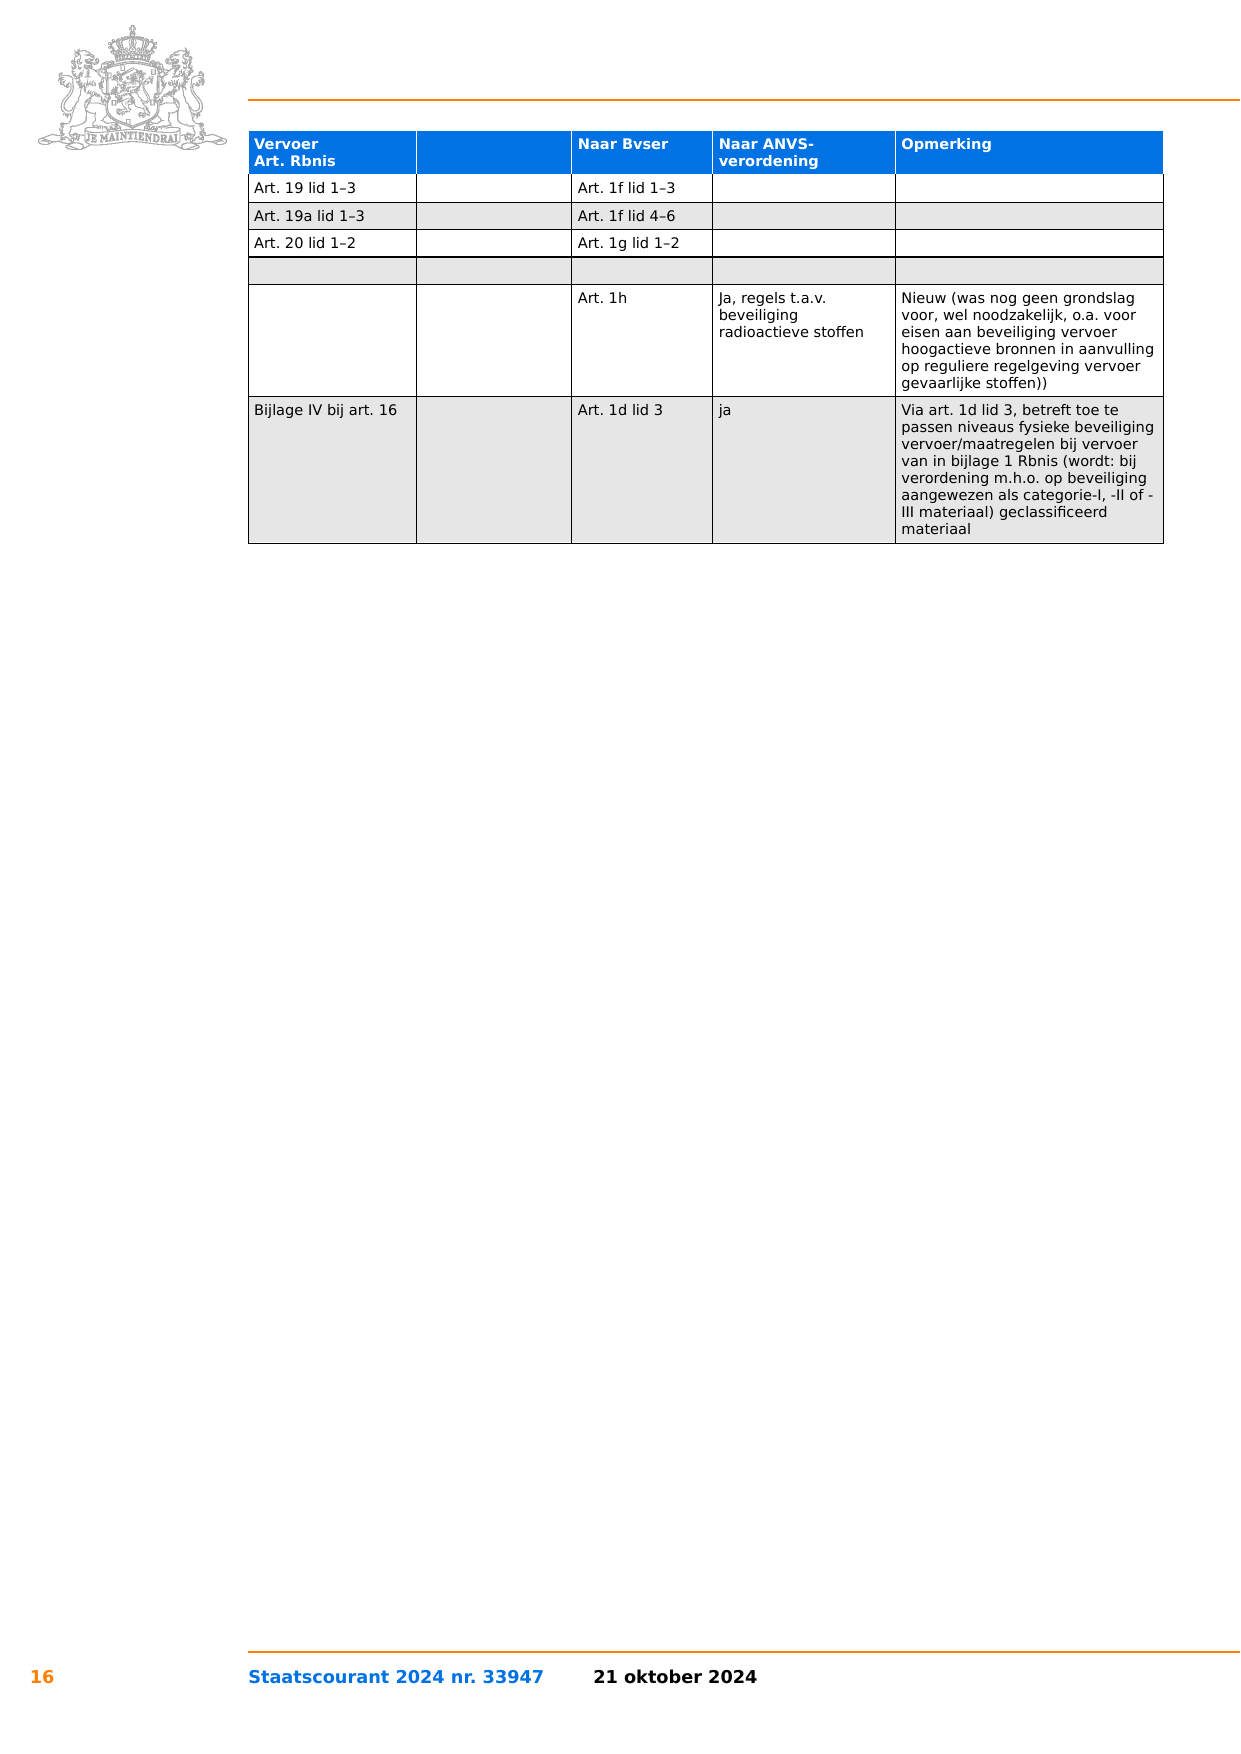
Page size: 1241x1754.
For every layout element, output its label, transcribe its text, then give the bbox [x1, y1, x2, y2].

table_header Naar ANVS-verordening [713, 131, 895, 174]
table_cell [896, 203, 1163, 229]
table_cell [417, 285, 571, 396]
table_cell [713, 175, 895, 202]
table_cell Art. 19a lid 1–3 [249, 203, 416, 229]
table_cell [417, 397, 571, 542]
table_cell Art. 1h [572, 285, 712, 396]
table_cell Ja, regels t.a.v. beveiliging radioactieve stoffen [713, 285, 895, 396]
table_cell Via art. 1d lid 3, betreft toe te passen niveaus fysieke beveiliging vervoer/maatregelen bij vervoer van in bijlage 1 Rbnis (wordt: bij verordening m.h.o. op beveiliging aangewezen als categorie-I, -II of -III materiaal) geclassificeerd materiaal [896, 397, 1163, 542]
table_cell Bijlage IV bij art. 16 [249, 397, 416, 542]
table_header Vervoer Art. Rbnis [249, 131, 416, 174]
table_cell ja [713, 397, 895, 542]
table_cell Art. 1f lid 1–3 [572, 175, 712, 202]
table_cell [713, 230, 895, 256]
table_cell Nieuw (was nog geen grondslag voor, wel noodzakelijk, o.a. voor eisen aan beveiliging vervoer hoogactieve bronnen in aanvulling op reguliere regelgeving vervoer gevaarlijke stoffen)) [896, 285, 1163, 396]
table_cell [713, 203, 895, 229]
table_cell [249, 285, 416, 396]
table_header [417, 131, 571, 174]
table_cell Art. 1f lid 4–6 [572, 203, 712, 229]
table_cell [896, 258, 1163, 284]
table_cell [713, 258, 895, 284]
table_cell Art. 19 lid 1–3 [249, 175, 416, 202]
table_cell [417, 203, 571, 229]
table_cell Art. 1d lid 3 [572, 397, 712, 542]
table_cell [417, 258, 571, 284]
table_cell [572, 258, 712, 284]
table_cell Art. 20 lid 1–2 [249, 230, 416, 256]
table_header Naar Bvser [572, 131, 712, 174]
table_cell [249, 258, 416, 284]
table_cell Art. 1g lid 1–2 [572, 230, 712, 256]
table_cell [417, 230, 571, 256]
table_cell [896, 175, 1163, 202]
table_header Opmerking [896, 131, 1163, 174]
table_cell [896, 230, 1163, 256]
picture [38, 25, 227, 150]
table_cell [417, 175, 571, 202]
